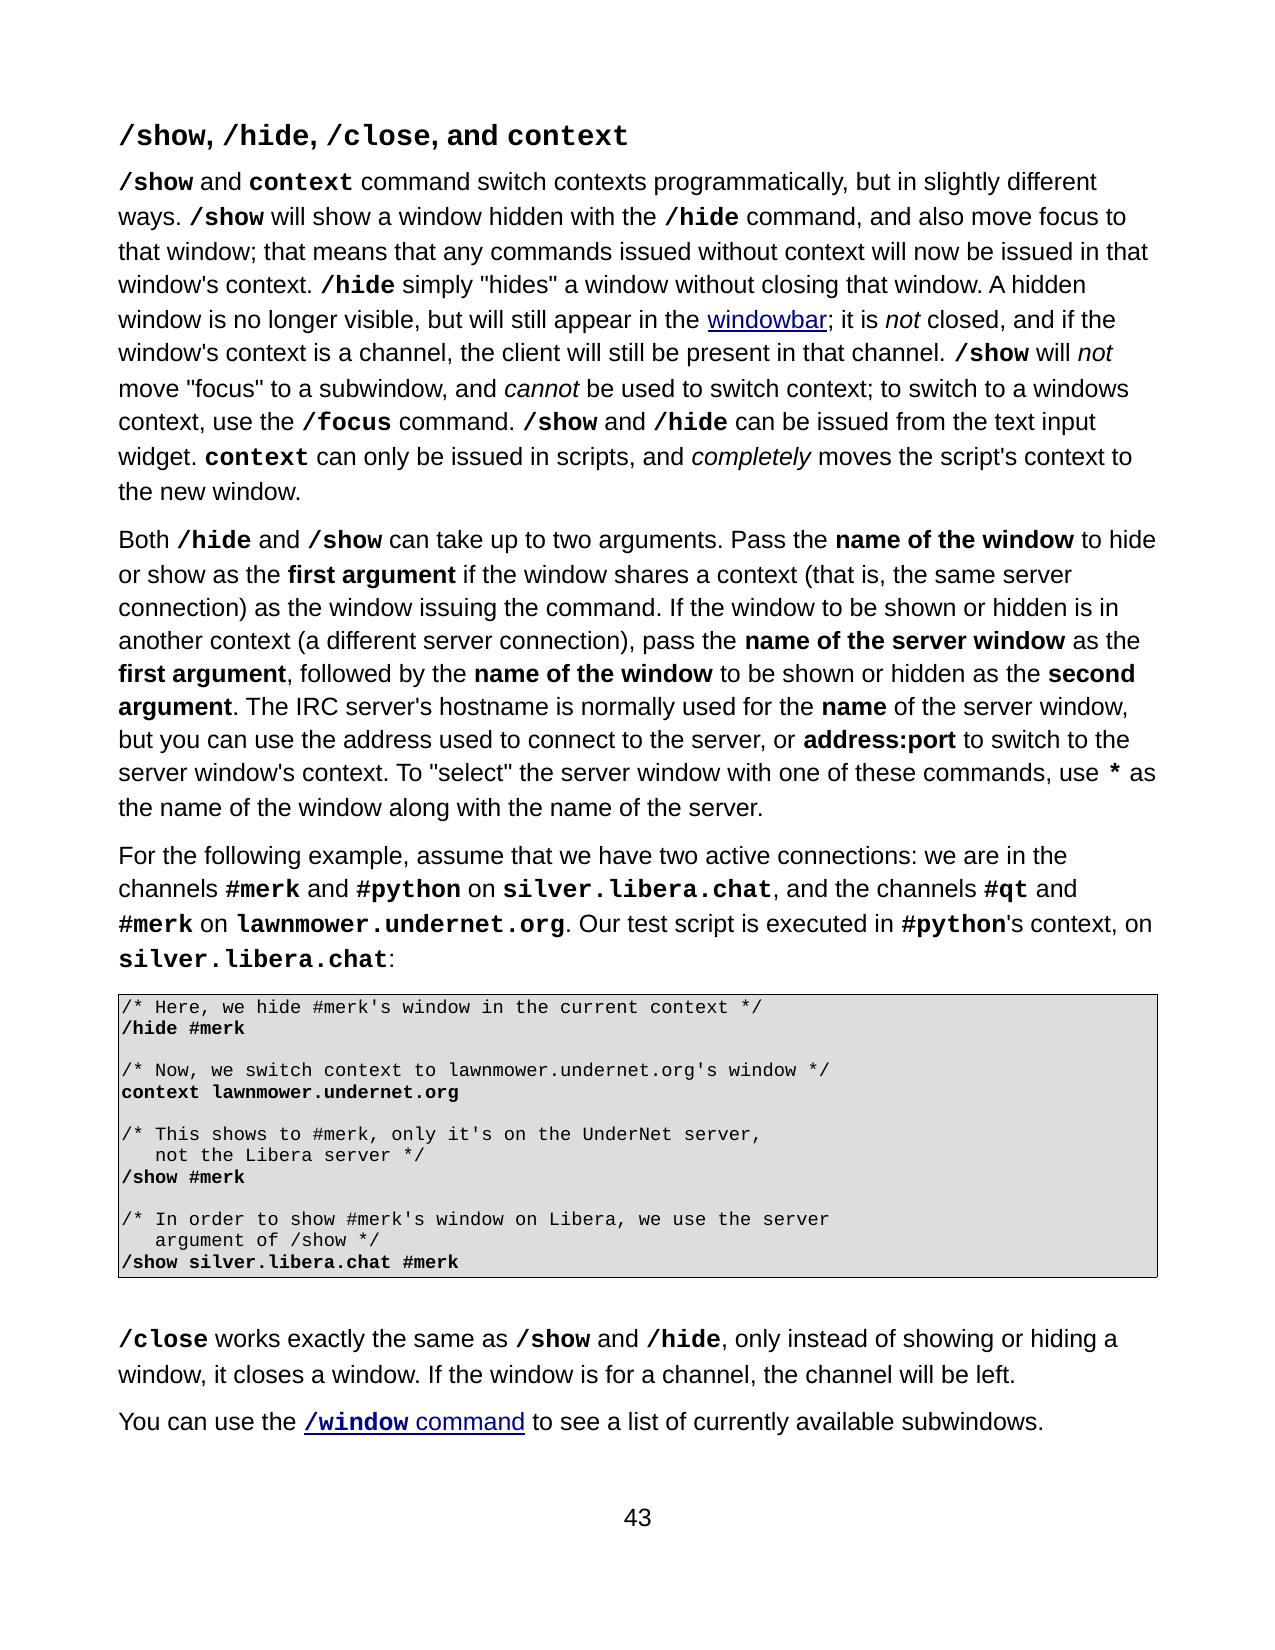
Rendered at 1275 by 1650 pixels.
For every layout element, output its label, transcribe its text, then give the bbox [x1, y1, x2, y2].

text /show and context command switch contexts programmatically, but in slightly different ways. /show will show a window hidden with the /hide command, and also move focus to that window; that means that any commands issued without context will now be issued in that window's context. /hide simply "hides" a window without closing that window. A hidden window is no longer visible, but will still appear in the windowbar; it is not closed, and if the window's context is a channel, the client will still be present in that channel. /show will not move "focus" to a subwindow, and cannot be used to switch context; to switch to a windows context, use the /focus command. /show and /hide can be issued from the text input widget. context can only be issued in scripts, and completely moves the script's context to the new window. [118, 167, 1157, 506]
table_header /* Here, we hide #merk's window in the current context */ /hide #merk /* Now, we switch context to lawnmower.undernet.org's window */ context lawnmower.undernet.org /* This shows to #merk, only it's on the UnderNet server, not the Libera server */ /show #merk /* In order to show #merk's window on Libera, we use the server argument of /show */ /show silver.libera.chat #merk [119, 995, 1157, 1277]
text /close works exactly the same as /show and /hide, only instead of showing or hiding a window, it closes a window. If the window is for a channel, the channel will be left. [118, 1324, 1157, 1388]
text For the following example, assume that we have two active connections: we are in the channels #merk and #python on silver.libera.chat, and the channels #qt and #merk on lawnmower.undernet.org. Our test script is executed in #python's context, on silver.libera.chat: [118, 841, 1157, 975]
text You can use the /window command to see a list of currently available subwindows. [118, 1407, 1157, 1438]
subtitle /show, /hide, /close, and context [118, 118, 1157, 154]
text Both /hide and /show can take up to two arguments. Pass the name of the window to hide or show as the first argument if the window shares a context (that is, the same server connection) as the window issuing the command. If the window to be shown or hidden is in another context (a different server connection), pass the name of the server window as the first argument, followed by the name of the window to be shown or hidden as the second argument. The IRC server's hostname is normally used for the name of the server window, but you can use the address used to connect to the server, or address:port to switch to the server window's context. To "select" the server window with one of these commands, use * as the name of the window along with the name of the server. [118, 525, 1157, 822]
